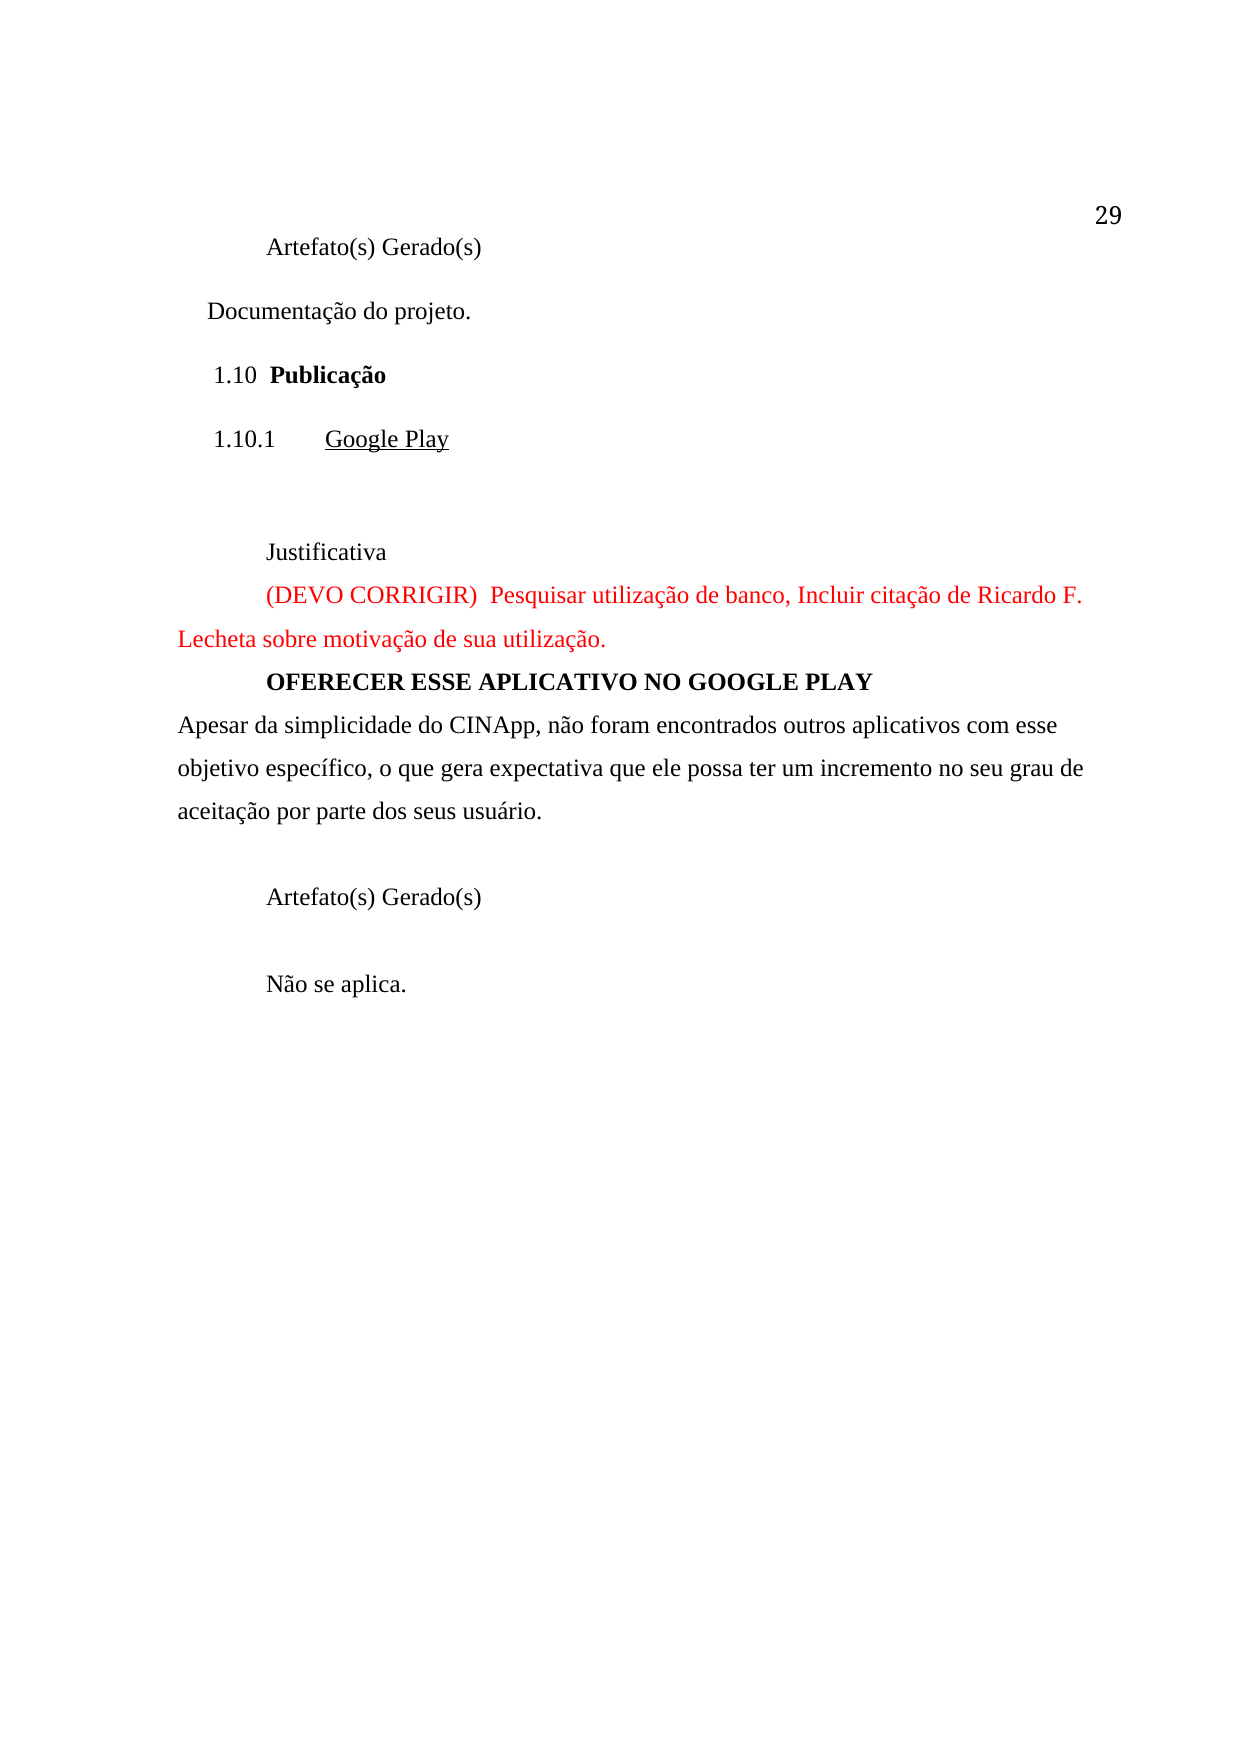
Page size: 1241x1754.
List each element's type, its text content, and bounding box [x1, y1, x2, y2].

text Documentação do projeto. [207, 296, 1122, 325]
text Artefato(s) Gerado(s) [177, 232, 1122, 261]
subtitle Publicação [207, 360, 1122, 389]
text Apesar da simplicidade do CINApp, não foram encontrados outros aplicativos com esse objetivo específico, o que gera expectativa que ele possa ter um incremento no seu grau de aceitação por parte dos seus usuário. [177, 710, 1122, 825]
text (DEVO CORRIGIR) Pesquisar utilização de banco, Incluir citação de Ricardo F. Lecheta sobre motivação de sua utilização. [177, 581, 1122, 652]
text Artefato(s) Gerado(s) [177, 882, 1122, 911]
subtitle Google Play [207, 424, 1122, 453]
text Não se aplica. [177, 969, 1122, 997]
text Justificativa [177, 537, 1122, 566]
text OFERECER ESSE APLICATIVO NO GOOGLE PLAY [177, 667, 1122, 696]
